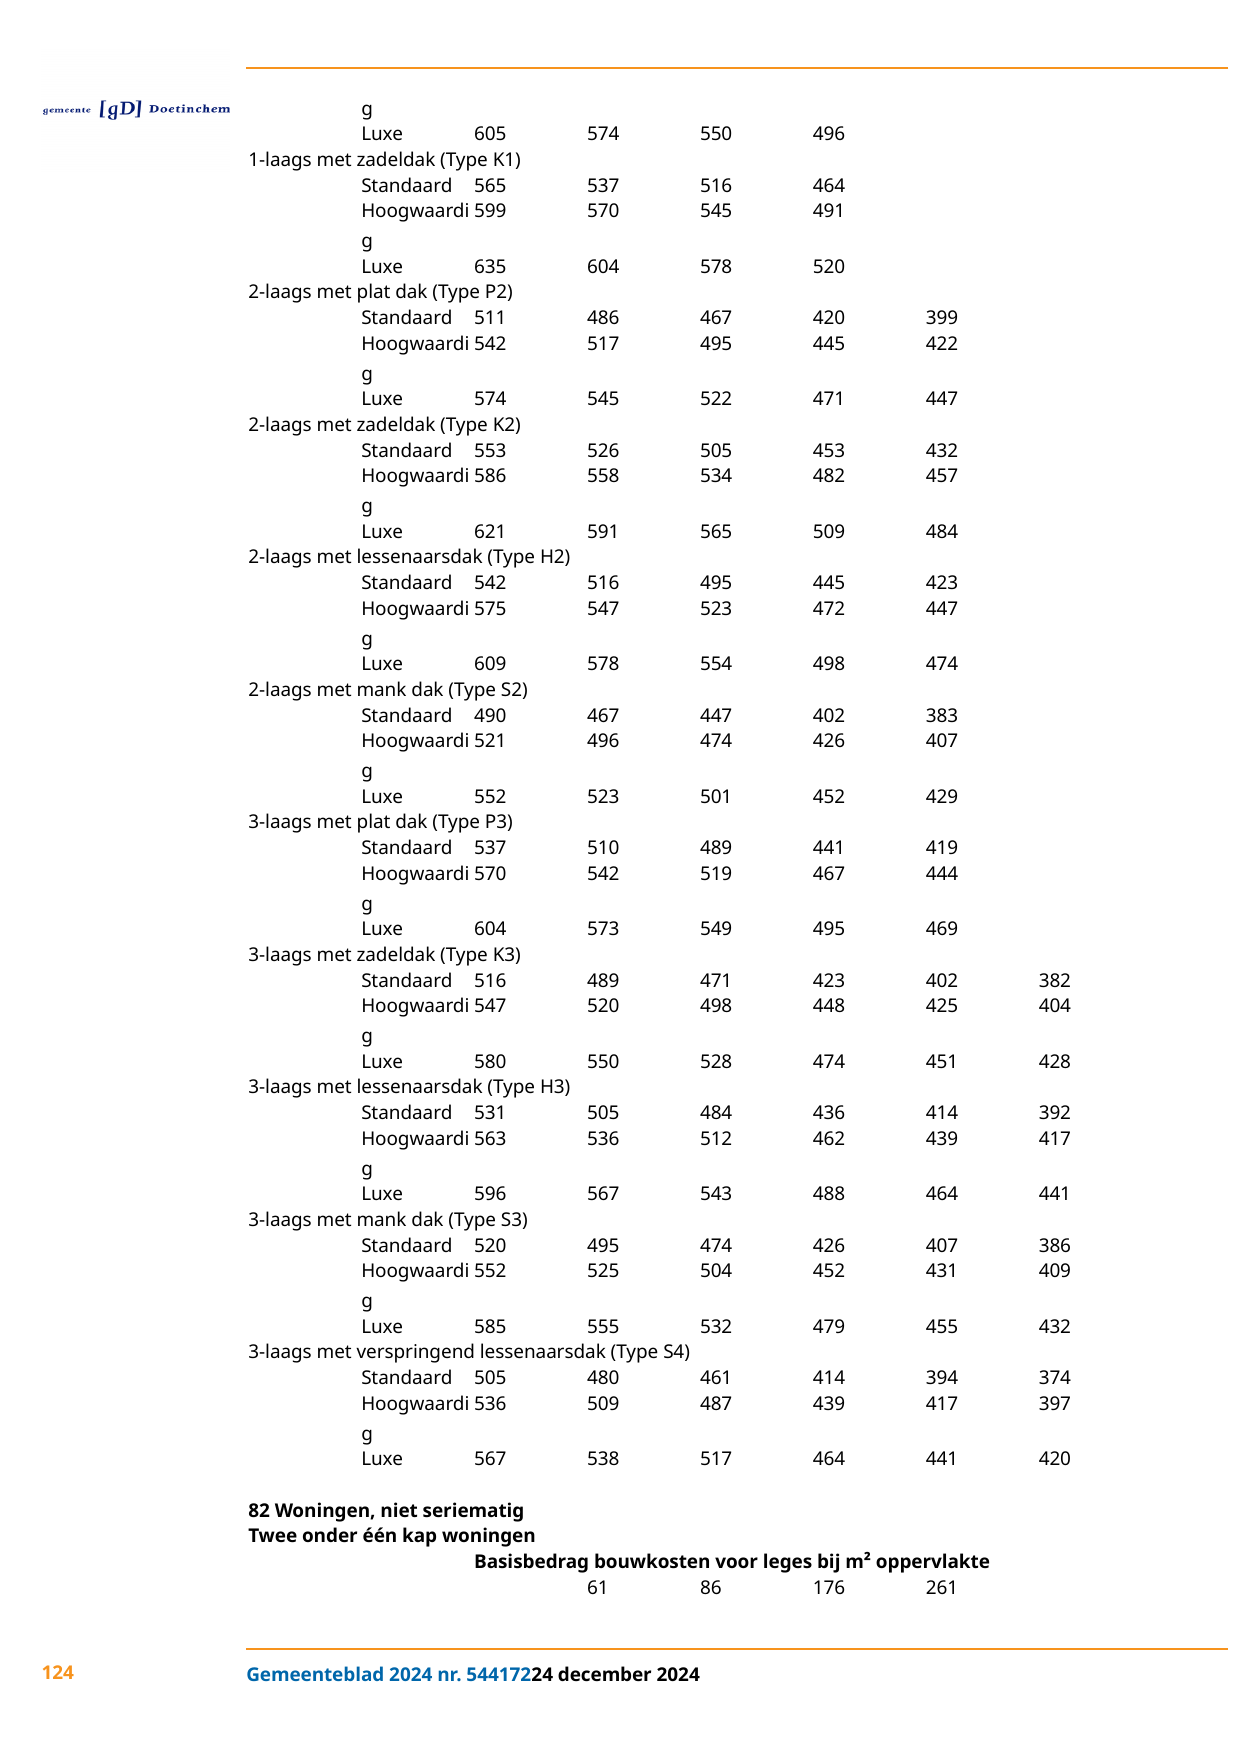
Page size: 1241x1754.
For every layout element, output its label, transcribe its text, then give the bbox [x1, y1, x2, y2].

table_cell [1039, 702, 1152, 728]
table_cell 523 [587, 783, 700, 809]
table_cell 586 [474, 463, 587, 518]
table_cell 505 [587, 1100, 700, 1125]
table_cell 495 [813, 916, 926, 941]
table_cell 495 [700, 330, 813, 386]
table_cell 512 [700, 1125, 813, 1181]
table_cell [1039, 330, 1152, 386]
table_cell 495 [587, 1232, 700, 1258]
table_cell 490 [474, 702, 587, 728]
table_cell 565 [474, 172, 587, 198]
table_cell [248, 595, 361, 651]
table_cell 545 [587, 386, 700, 411]
table_cell [700, 809, 813, 834]
table_cell [248, 1549, 361, 1574]
table_cell 3-laags met plat dak (Type P3) [248, 809, 587, 834]
table_cell 407 [926, 728, 1038, 783]
table_cell 516 [587, 570, 700, 595]
table_cell [1039, 916, 1152, 941]
table_cell 441 [1039, 1181, 1152, 1206]
table_cell [1039, 1523, 1152, 1548]
table_cell [926, 676, 1038, 702]
table_cell [361, 1574, 474, 1600]
table_cell Luxe [361, 651, 474, 676]
table_cell 464 [926, 1181, 1038, 1206]
table_cell 414 [926, 1100, 1038, 1125]
table_cell 491 [813, 198, 926, 253]
table_cell 520 [587, 993, 700, 1048]
table_cell [1039, 279, 1152, 304]
table_cell [1039, 411, 1152, 437]
table_cell [248, 437, 361, 463]
table_cell 505 [474, 1365, 587, 1390]
table_cell [248, 1446, 361, 1471]
table_cell 474 [700, 728, 813, 783]
table_cell 467 [700, 305, 813, 330]
table_cell [587, 279, 700, 304]
table_cell [1039, 1074, 1152, 1099]
table_cell 501 [700, 783, 813, 809]
table_cell 464 [813, 172, 926, 198]
table_cell 565 [700, 518, 813, 544]
table_cell [813, 676, 926, 702]
table_cell Luxe [361, 1181, 474, 1206]
table_cell [1039, 728, 1152, 783]
table_cell Standaard [361, 967, 474, 993]
table_cell 447 [926, 386, 1038, 411]
table_cell [1039, 121, 1152, 146]
table_cell [700, 95, 813, 121]
table_cell [248, 198, 361, 253]
table_cell 516 [700, 172, 813, 198]
table_cell [813, 544, 926, 569]
table_cell 479 [813, 1313, 926, 1339]
table_cell [1039, 835, 1152, 860]
table_cell 547 [474, 993, 587, 1048]
table_cell [248, 1365, 361, 1390]
table_cell 495 [700, 570, 813, 595]
table_cell [248, 1471, 361, 1497]
table_cell [587, 1471, 700, 1497]
table_cell 486 [587, 305, 700, 330]
table_cell [926, 279, 1038, 304]
table_cell 547 [587, 595, 700, 651]
table_cell 402 [813, 702, 926, 728]
table_cell 423 [813, 967, 926, 993]
table_cell 591 [587, 518, 700, 544]
table_cell 567 [587, 1181, 700, 1206]
table_cell [926, 95, 1038, 121]
table_cell 2-laags met zadeldak (Type K2) [248, 411, 700, 437]
table_cell [813, 1074, 926, 1099]
table_cell 538 [587, 1446, 700, 1471]
table_cell [926, 1074, 1038, 1099]
table_cell 447 [700, 702, 813, 728]
table_cell [248, 1390, 361, 1446]
table_cell 536 [587, 1125, 700, 1181]
table_cell 504 [700, 1258, 813, 1313]
table_cell Hoogwaardig [361, 728, 474, 783]
table_cell [700, 1523, 813, 1548]
table_cell [926, 1523, 1038, 1548]
table_cell 517 [700, 1446, 813, 1471]
table_cell [926, 411, 1038, 437]
table_cell 542 [587, 860, 700, 916]
table_cell 3-laags met verspringend lessenaarsdak (Type S4) [248, 1339, 813, 1364]
table_cell 543 [700, 1181, 813, 1206]
table_cell 471 [700, 967, 813, 993]
table_cell 86 [700, 1574, 813, 1600]
table_cell 509 [813, 518, 926, 544]
table_cell 526 [587, 437, 700, 463]
table_cell [1039, 1471, 1152, 1497]
table_cell [587, 1497, 700, 1523]
table_cell 520 [813, 253, 926, 279]
table_cell 554 [700, 651, 813, 676]
table_cell 428 [1039, 1048, 1152, 1074]
table_cell [474, 95, 587, 121]
table_cell 537 [474, 835, 587, 860]
table_cell [248, 305, 361, 330]
table_cell Standaard [361, 835, 474, 860]
table_cell 444 [926, 860, 1038, 916]
table_cell [1039, 860, 1152, 916]
table_cell 439 [813, 1390, 926, 1446]
table_cell 596 [474, 1181, 587, 1206]
table_cell [813, 1497, 926, 1523]
table_cell 488 [813, 1181, 926, 1206]
table_cell 549 [700, 916, 813, 941]
table_cell Standaard [361, 1100, 474, 1125]
table_cell 386 [1039, 1232, 1152, 1258]
table_cell 604 [587, 253, 700, 279]
table_cell 505 [700, 437, 813, 463]
table_cell [248, 993, 361, 1048]
table_cell 462 [813, 1125, 926, 1181]
table_cell 383 [926, 702, 1038, 728]
table_cell 392 [1039, 1100, 1152, 1125]
table_cell 545 [700, 198, 813, 253]
table_cell Standaard [361, 172, 474, 198]
table_cell [248, 172, 361, 198]
table_cell [248, 1313, 361, 1339]
table_cell 429 [926, 783, 1038, 809]
table_cell 532 [700, 1313, 813, 1339]
table_cell 552 [474, 1258, 587, 1313]
table_cell [248, 1048, 361, 1074]
table_cell [813, 1523, 926, 1548]
table_cell 489 [700, 835, 813, 860]
table_cell 464 [813, 1446, 926, 1471]
table_cell Luxe [361, 783, 474, 809]
table_cell [926, 198, 1038, 253]
table_cell 474 [700, 1232, 813, 1258]
table_cell 487 [700, 1390, 813, 1446]
table_cell [700, 146, 813, 172]
table_cell 441 [926, 1446, 1038, 1471]
table_cell 519 [700, 860, 813, 916]
table_cell [248, 1125, 361, 1181]
table_cell 1-laags met zadeldak (Type K1) [248, 146, 700, 172]
table_cell 484 [700, 1100, 813, 1125]
table_cell [474, 1471, 587, 1497]
table_cell Twee onder één kap woningen [248, 1523, 700, 1548]
table_cell 409 [1039, 1258, 1152, 1313]
table_cell Standaard [361, 305, 474, 330]
table_cell 578 [587, 651, 700, 676]
table_cell 445 [813, 330, 926, 386]
table_cell [1039, 595, 1152, 651]
table_cell [700, 941, 813, 967]
table_cell [813, 809, 926, 834]
table_cell [1039, 676, 1152, 702]
table_cell [1039, 809, 1152, 834]
table_cell 407 [926, 1232, 1038, 1258]
table_cell 575 [474, 595, 587, 651]
table_cell [813, 1471, 926, 1497]
table_cell 3-laags met zadeldak (Type K3) [248, 941, 700, 967]
table_cell 472 [813, 595, 926, 651]
table_cell 417 [1039, 1125, 1152, 1181]
table_cell 261 [926, 1574, 1038, 1600]
table_cell 82 Woningen, niet seriematig [248, 1497, 587, 1523]
table_cell 399 [926, 305, 1038, 330]
table_cell [1039, 1574, 1152, 1600]
table_cell 2-laags met mank dak (Type S2) [248, 676, 700, 702]
table_cell [1039, 305, 1152, 330]
table_cell 457 [926, 463, 1038, 518]
table_cell 471 [813, 386, 926, 411]
table_cell 609 [474, 651, 587, 676]
table_cell 555 [587, 1313, 700, 1339]
table_cell [1039, 95, 1152, 121]
table_cell [1039, 253, 1152, 279]
table_cell [926, 1339, 1038, 1364]
table_cell 431 [926, 1258, 1038, 1313]
table_cell 516 [474, 967, 587, 993]
table_cell 423 [926, 570, 1038, 595]
table_cell [813, 941, 926, 967]
table_cell 445 [813, 570, 926, 595]
table_cell [926, 941, 1038, 967]
table_cell [1039, 198, 1152, 253]
table_cell 520 [474, 1232, 587, 1258]
table_cell Luxe [361, 1048, 474, 1074]
table_cell [587, 95, 700, 121]
table_cell 474 [813, 1048, 926, 1074]
table_cell [248, 916, 361, 941]
table_cell 585 [474, 1313, 587, 1339]
table_cell [248, 1258, 361, 1313]
table_cell Standaard [361, 1365, 474, 1390]
table_cell [1039, 146, 1152, 172]
table_cell [248, 95, 361, 121]
table_cell 574 [474, 386, 587, 411]
table_cell 489 [587, 967, 700, 993]
table_cell [1039, 941, 1152, 967]
picture [41, 47, 231, 172]
table_cell Hoogwaardig [361, 463, 474, 518]
table_cell [248, 702, 361, 728]
table_cell [474, 1574, 587, 1600]
table_cell [1039, 783, 1152, 809]
table_cell [1039, 172, 1152, 198]
table_cell 484 [926, 518, 1038, 544]
table_cell 382 [1039, 967, 1152, 993]
table_cell 542 [474, 330, 587, 386]
table_cell [926, 1471, 1038, 1497]
table_cell [248, 1574, 361, 1600]
table_cell Standaard [361, 702, 474, 728]
table_cell 453 [813, 437, 926, 463]
table_cell [1039, 518, 1152, 544]
table_cell 176 [813, 1574, 926, 1600]
table_cell 441 [813, 835, 926, 860]
table_cell 3-laags met lessenaarsdak (Type H3) [248, 1074, 700, 1099]
table_cell Luxe [361, 518, 474, 544]
table_cell [248, 570, 361, 595]
table_cell Basisbedrag bouwkosten voor leges bij m² oppervlakte [474, 1549, 1152, 1574]
table_cell [1039, 437, 1152, 463]
table_cell [1039, 463, 1152, 518]
table_cell 2-laags met lessenaarsdak (Type H2) [248, 544, 700, 569]
table_cell [248, 835, 361, 860]
table_cell [926, 253, 1038, 279]
table_cell 511 [474, 305, 587, 330]
table_cell [248, 121, 361, 146]
table_cell [361, 1471, 474, 1497]
table_cell 432 [926, 437, 1038, 463]
table_cell [926, 1206, 1038, 1232]
table_cell [700, 676, 813, 702]
table_cell 567 [474, 1446, 587, 1471]
table_cell 536 [474, 1390, 587, 1446]
table_cell 498 [700, 993, 813, 1048]
table_cell [248, 1232, 361, 1258]
table_cell 420 [813, 305, 926, 330]
table_cell [813, 1339, 926, 1364]
table_cell 525 [587, 1258, 700, 1313]
table_cell Hoogwaardig [361, 595, 474, 651]
table_cell 635 [474, 253, 587, 279]
table_cell 425 [926, 993, 1038, 1048]
table_cell 461 [700, 1365, 813, 1390]
table_cell 496 [813, 121, 926, 146]
table_cell 482 [813, 463, 926, 518]
table_cell [248, 1181, 361, 1206]
table_cell 523 [700, 595, 813, 651]
table_cell [1039, 570, 1152, 595]
table_cell 426 [813, 1232, 926, 1258]
table_cell 574 [587, 121, 700, 146]
table_cell [813, 1206, 926, 1232]
table_cell Luxe [361, 1446, 474, 1471]
table_cell [248, 728, 361, 783]
table_cell 578 [700, 253, 813, 279]
table_cell [1039, 1206, 1152, 1232]
table_cell [248, 330, 361, 386]
table_cell 474 [926, 651, 1038, 676]
table_cell Hoogwaardig [361, 1258, 474, 1313]
table_cell 522 [700, 386, 813, 411]
table_cell 510 [587, 835, 700, 860]
table_cell 552 [474, 783, 587, 809]
table_cell [248, 860, 361, 916]
table_cell 509 [587, 1390, 700, 1446]
table_cell Standaard [361, 437, 474, 463]
table_cell Hoogwaardig [361, 330, 474, 386]
table_cell 451 [926, 1048, 1038, 1074]
table_cell [1039, 1497, 1152, 1523]
table_cell [700, 1497, 813, 1523]
table_cell 521 [474, 728, 587, 783]
table_cell Luxe [361, 916, 474, 941]
table_cell 517 [587, 330, 700, 386]
table_cell [700, 1471, 813, 1497]
table_cell 397 [1039, 1390, 1152, 1446]
table_cell [700, 1074, 813, 1099]
table_cell 553 [474, 437, 587, 463]
table_cell 3-laags met mank dak (Type S3) [248, 1206, 700, 1232]
table_cell 550 [587, 1048, 700, 1074]
table_cell 496 [587, 728, 700, 783]
table_cell [248, 518, 361, 544]
table_cell Luxe [361, 253, 474, 279]
table_cell [813, 146, 926, 172]
table_cell 573 [587, 916, 700, 941]
table_cell 480 [587, 1365, 700, 1390]
table_cell g [361, 95, 474, 121]
table_cell Hoogwaardig [361, 860, 474, 916]
table_cell Luxe [361, 1313, 474, 1339]
table_cell 498 [813, 651, 926, 676]
table_cell 448 [813, 993, 926, 1048]
table_cell 455 [926, 1313, 1038, 1339]
table_cell [813, 95, 926, 121]
table_cell Standaard [361, 1232, 474, 1258]
table_cell 420 [1039, 1446, 1152, 1471]
table_cell [587, 809, 700, 834]
table_cell 570 [474, 860, 587, 916]
table_cell 404 [1039, 993, 1152, 1048]
table_cell 528 [700, 1048, 813, 1074]
table_cell 417 [926, 1390, 1038, 1446]
table_cell 426 [813, 728, 926, 783]
table_cell 61 [587, 1574, 700, 1600]
table_cell 469 [926, 916, 1038, 941]
table_cell Hoogwaardig [361, 993, 474, 1048]
table_cell [361, 1549, 474, 1574]
table_cell [813, 411, 926, 437]
table_cell [700, 544, 813, 569]
table_cell [1039, 386, 1152, 411]
table_cell 621 [474, 518, 587, 544]
table_cell 605 [474, 121, 587, 146]
table_cell 570 [587, 198, 700, 253]
table_cell 394 [926, 1365, 1038, 1390]
table_cell 436 [813, 1100, 926, 1125]
table_cell [248, 783, 361, 809]
table_cell 452 [813, 1258, 926, 1313]
table_cell 374 [1039, 1365, 1152, 1390]
table_cell 558 [587, 463, 700, 518]
table_cell 2-laags met plat dak (Type P2) [248, 279, 587, 304]
table_cell 580 [474, 1048, 587, 1074]
table_cell [700, 1206, 813, 1232]
table_cell 537 [587, 172, 700, 198]
table_cell 550 [700, 121, 813, 146]
table_cell 534 [700, 463, 813, 518]
table_cell [813, 279, 926, 304]
table_cell 414 [813, 1365, 926, 1390]
table_cell [926, 1497, 1038, 1523]
table_cell 439 [926, 1125, 1038, 1181]
table_cell Hoogwaardig [361, 198, 474, 253]
table_cell 422 [926, 330, 1038, 386]
table_cell [1039, 544, 1152, 569]
table_cell [700, 279, 813, 304]
table_cell Luxe [361, 386, 474, 411]
table_cell 599 [474, 198, 587, 253]
table_cell 452 [813, 783, 926, 809]
table_cell Standaard [361, 570, 474, 595]
table_cell [248, 386, 361, 411]
table_cell [248, 463, 361, 518]
table_cell [700, 411, 813, 437]
table_cell [1039, 651, 1152, 676]
table_cell [1039, 1339, 1152, 1364]
table_cell Hoogwaardig [361, 1125, 474, 1181]
table_cell [926, 146, 1038, 172]
table_cell Luxe [361, 121, 474, 146]
table_cell 563 [474, 1125, 587, 1181]
table_cell [248, 967, 361, 993]
table_cell [248, 1100, 361, 1125]
table_cell 542 [474, 570, 587, 595]
table_cell [926, 121, 1038, 146]
table_cell 402 [926, 967, 1038, 993]
table_cell 467 [813, 860, 926, 916]
table_cell 432 [1039, 1313, 1152, 1339]
table_cell 531 [474, 1100, 587, 1125]
table_cell [926, 809, 1038, 834]
table_cell [926, 544, 1038, 569]
table_cell [248, 253, 361, 279]
table_cell 604 [474, 916, 587, 941]
table_cell [926, 172, 1038, 198]
table_cell [248, 651, 361, 676]
table_cell 447 [926, 595, 1038, 651]
table_cell Hoogwaardig [361, 1390, 474, 1446]
table_cell 467 [587, 702, 700, 728]
table_cell 419 [926, 835, 1038, 860]
